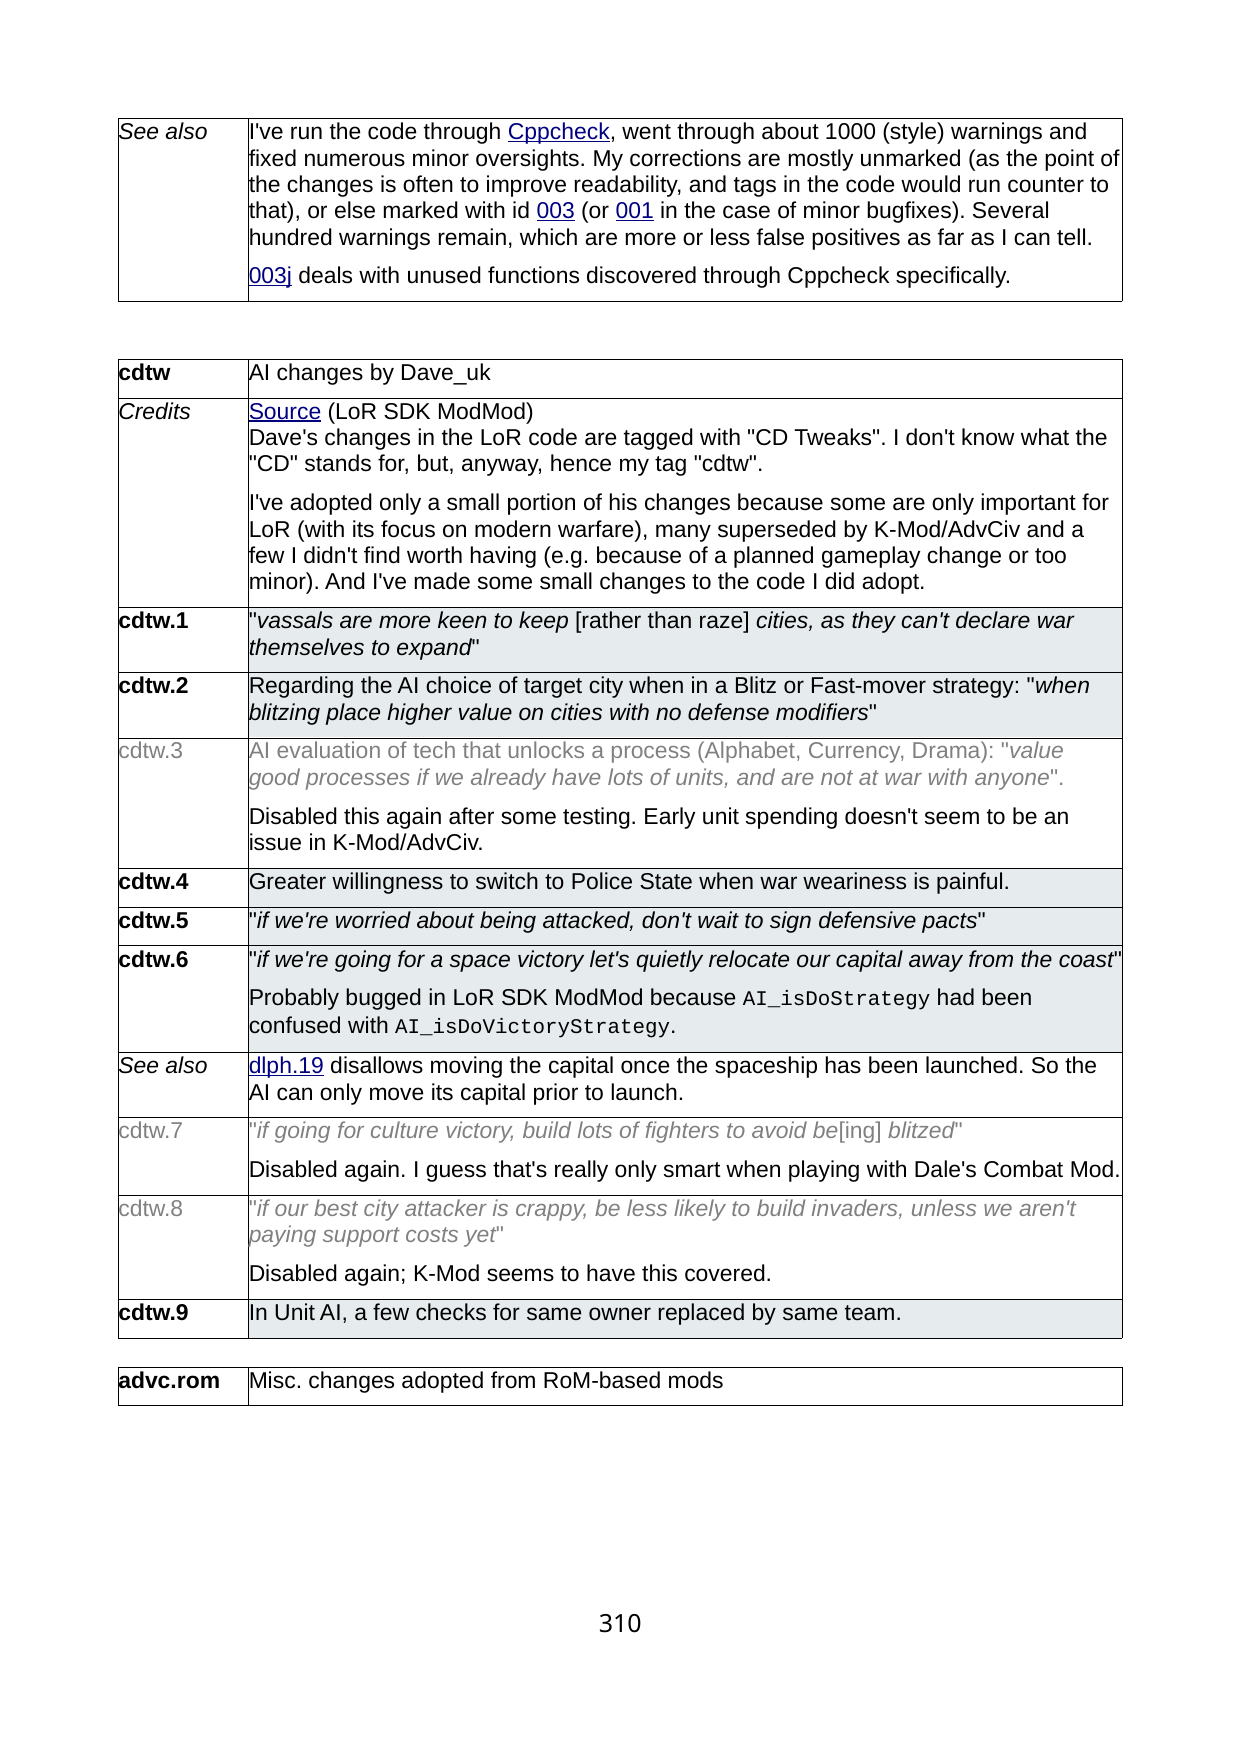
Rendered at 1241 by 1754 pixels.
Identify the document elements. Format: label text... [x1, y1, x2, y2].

table_cell "if our best city attacker is crappy, be less likely to build invaders, unless we aren't paying support costs yet" Disabled again; K-Mod seems to have this covered. [249, 1196, 1122, 1299]
table_cell cdtw.5 [119, 908, 248, 945]
table_cell cdtw.8 [119, 1196, 248, 1299]
table_cell dlph.19 disallows moving the capital once the spaceship has been launched. So the AI can only move its capital prior to launch. [249, 1053, 1122, 1117]
table_cell cdtw.6 [119, 946, 248, 1052]
table_cell "if going for culture victory, build lots of fighters to avoid be[ing] blitzed" Disabled again. I guess that's really only smart when playing with Dale's Combat Mod. [249, 1118, 1122, 1195]
table_header advc.rom [119, 1368, 248, 1405]
table_cell cdtw.3 [119, 739, 248, 868]
table_header Misc. changes adopted from RoM-based mods [249, 1368, 1122, 1405]
table_cell "vassals are more keen to keep [rather than raze] cities, as they can't declare war themselves to expand" [249, 608, 1122, 672]
table_cell cdtw.2 [119, 673, 248, 737]
table_cell cdtw.4 [119, 869, 248, 907]
table_cell "if we're worried about being attacked, don't wait to sign defensive pacts" [249, 908, 1122, 945]
table_cell Greater willingness to switch to Police State when war weariness is painful. [249, 869, 1122, 907]
table_cell cdtw.7 [119, 1118, 248, 1195]
table_cell Source (LoR SDK ModMod) Dave's changes in the LoR code are tagged with "CD Tweaks". I don't know what the "CD" stands for, but, anyway, hence my tag "cdtw". I've adopted only a small portion of his changes because some are only important for LoR (with its focus on modern warfare), many superseded by K-Mod/AdvCiv and a few I didn't find worth having (e.g. because of a planned gameplay change or too minor). And I've made some small changes to the code I did adopt. [249, 399, 1122, 607]
table_cell I've run the code through Cppcheck, went through about 1000 (style) warnings and fixed numerous minor oversights. My corrections are mostly unmarked (as the point of the changes is often to improve readability, and tags in the code would run counter to that), or else marked with id 003 (or 001 in the case of minor bugfixes). Several hundred warnings remain, which are more or less false positives as far as I can tell. 003j deals with unused functions discovered through Cppcheck specifically. [249, 119, 1122, 301]
table_cell Credits [119, 399, 248, 607]
table_cell In Unit AI, a few checks for same owner replaced by same team. [249, 1300, 1122, 1338]
table_cell cdtw.9 [119, 1300, 248, 1338]
table_cell See also [119, 1053, 248, 1117]
table_header cdtw [119, 360, 248, 398]
table_cell cdtw.1 [119, 608, 248, 672]
table_cell See also [119, 119, 248, 301]
table_header AI changes by Dave_uk [249, 360, 1122, 398]
table_cell Regarding the AI choice of target city when in a Blitz or Fast-mover strategy: "when blitzing place higher value on cities with no defense modifiers" [249, 673, 1122, 737]
table_cell AI evaluation of tech that unlocks a process (Alphabet, Currency, Drama): "value good processes if we already have lots of units, and are not at war with anyone". Disabled this again after some testing. Early unit spending doesn't seem to be an issue in K-Mod/AdvCiv. [249, 739, 1122, 868]
table_cell "if we're going for a space victory let's quietly relocate our capital away from the coast" Probably bugged in LoR SDK ModMod because AI_isDoStrategy had been confused with AI_isDoVictoryStrategy. [249, 946, 1122, 1052]
